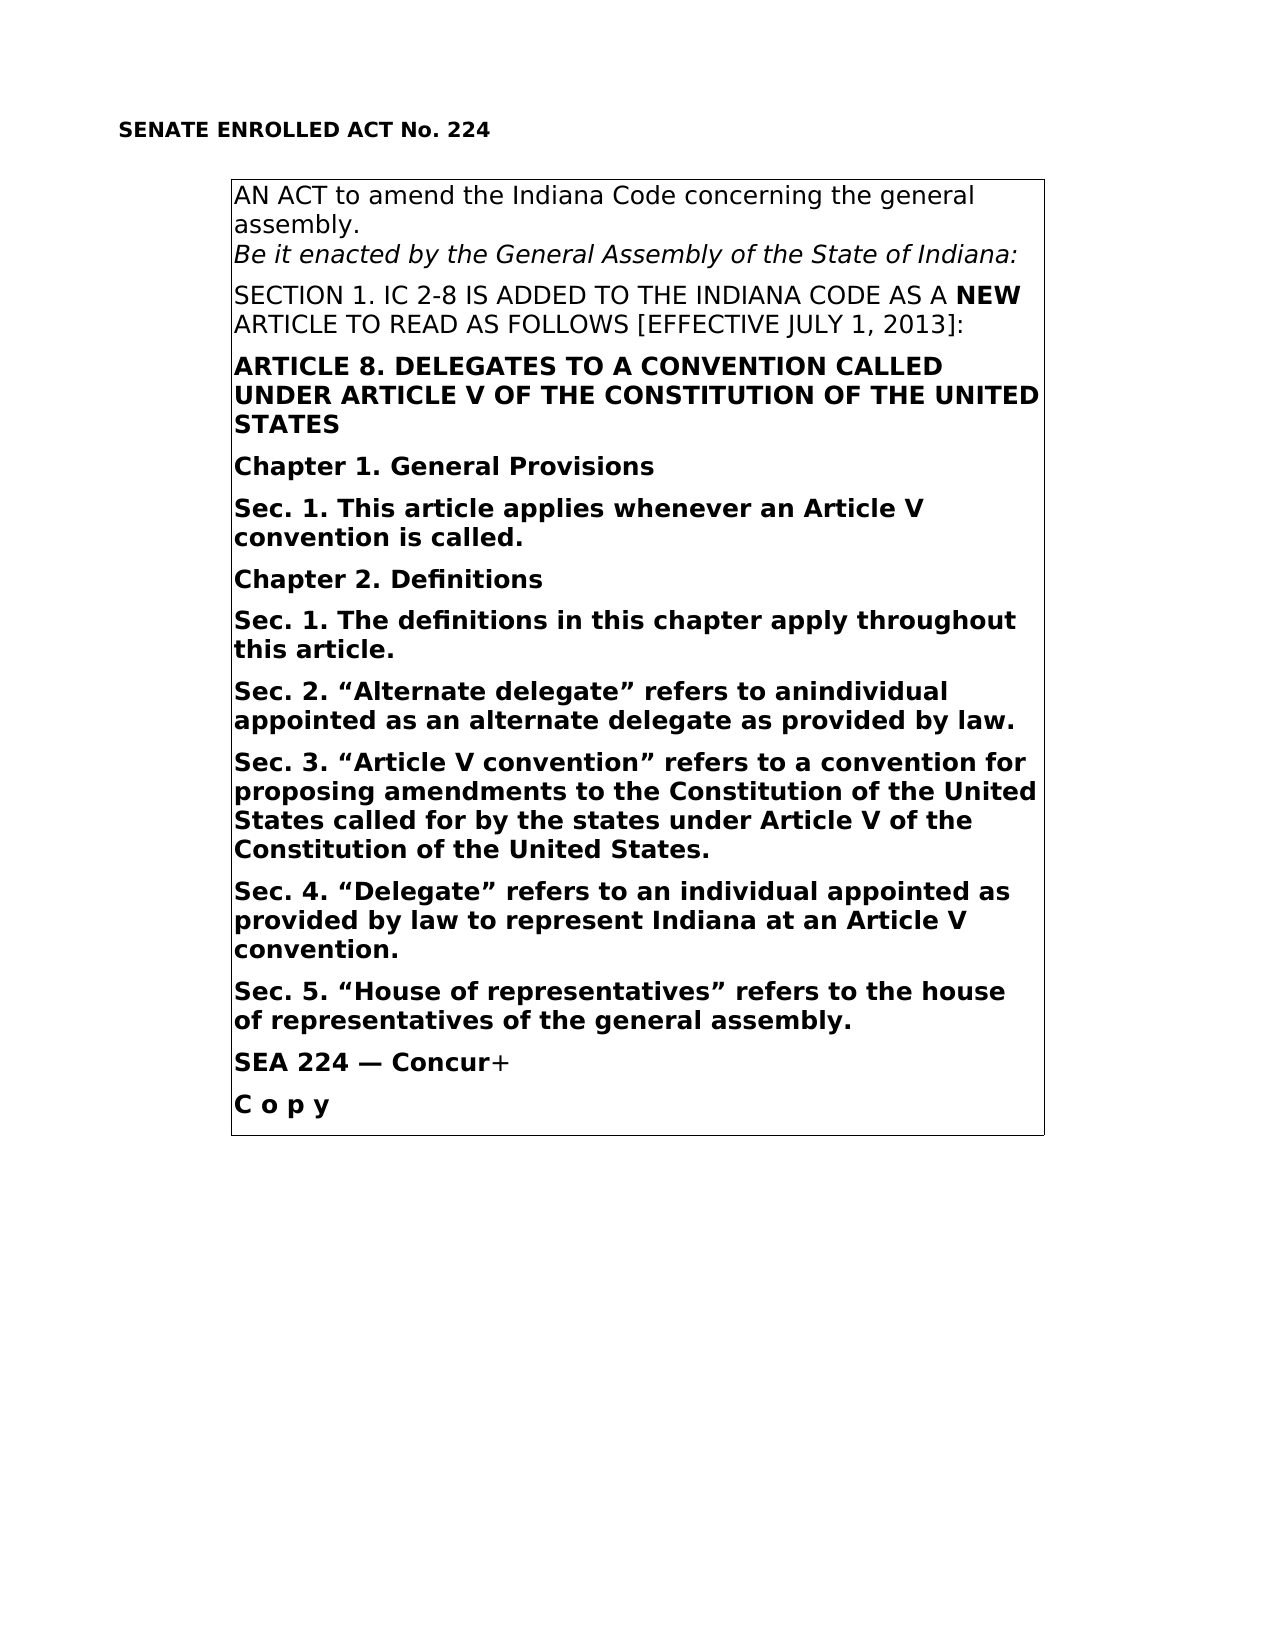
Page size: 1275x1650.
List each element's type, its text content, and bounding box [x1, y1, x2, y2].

subtitle SENATE ENROLLED ACT No. 224 [118, 118, 1157, 142]
table_header AN ACT to amend the Indiana Code concerning the general assembly. Be it enacted by the General Assembly of the State of Indiana: SECTION 1. IC 2-8 IS ADDED TO THE INDIANA CODE AS A NEW ARTICLE TO READ AS FOLLOWS [EFFECTIVE JULY 1, 2013]: ARTICLE 8. DELEGATES TO A CONVENTION CALLED UNDER ARTICLE V OF THE CONSTITUTION OF THE UNITED STATES Chapter 1. General Provisions Sec. 1. This article applies whenever an Article V convention is called. Chapter 2. Definitions Sec. 1. The definitions in this chapter apply throughout this article. Sec. 2. “Alternate delegate” refers to anindividual appointed as an alternate delegate as provided by law. Sec. 3. “Article V convention” refers to a convention for proposing amendments to the Constitution of the United States called for by the states under Article V of the Constitution of the United States. Sec. 4. “Delegate” refers to an individual appointed as provided by law to represent Indiana at an Article V convention. Sec. 5. “House of representatives” refers to the house of representatives of the general assembly. SEA 224 — Concur+ C o p y [232, 180, 1044, 1134]
